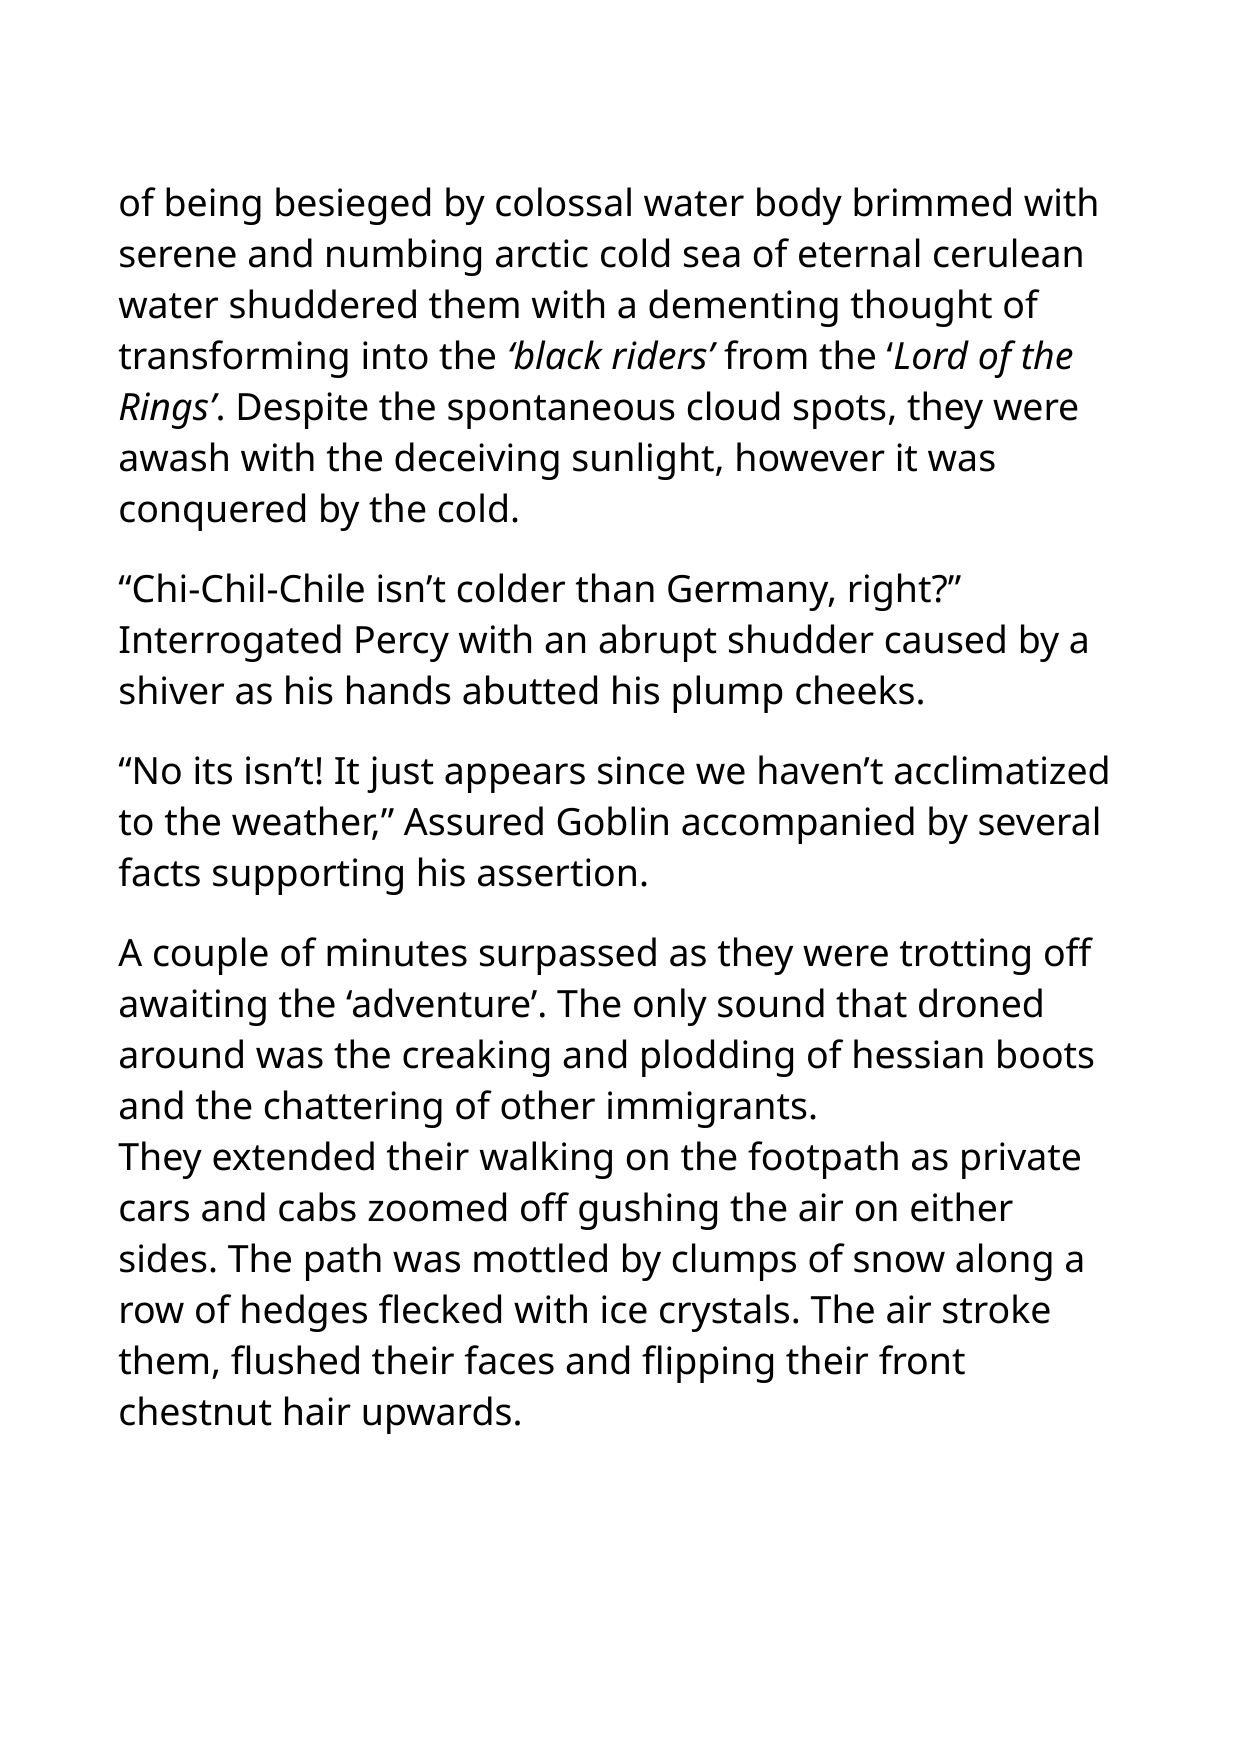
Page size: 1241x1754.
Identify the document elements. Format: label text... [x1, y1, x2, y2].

text “Chi-Chil-Chile isn’t colder than Germany, right?” Interrogated Percy with an abrupt shudder caused by a shiver as his hands abutted his plump cheeks. [118, 562, 1122, 716]
text They extended their walking on the footpath as private cars and cabs zoomed off gushing the air on either sides. The path was mottled by clumps of snow along a row of hedges flecked with ice crystals. The air stroke them, flushed their faces and flipping their front chestnut hair upwards. [118, 1130, 1122, 1437]
text “No its isn’t! It just appears since we haven’t acclimatized to the weather,” Assured Goblin accompanied by several facts supporting his assertion. [118, 744, 1122, 897]
text A couple of minutes surpassed as they were trotting off awaiting the ‘adventure’. The only sound that droned around was the creaking and plodding of hessian boots and the chattering of other immigrants. [118, 926, 1122, 1130]
text of being besieged by colossal water body brimmed with serene and numbing arctic cold sea of eternal cerulean water shuddered them with a dementing thought of transforming into the ‘black riders’ from the ‘Lord of the Rings’. Despite the spontaneous cloud spots, they were awash with the deceiving sunlight, however it was conquered by the cold. [118, 176, 1122, 534]
